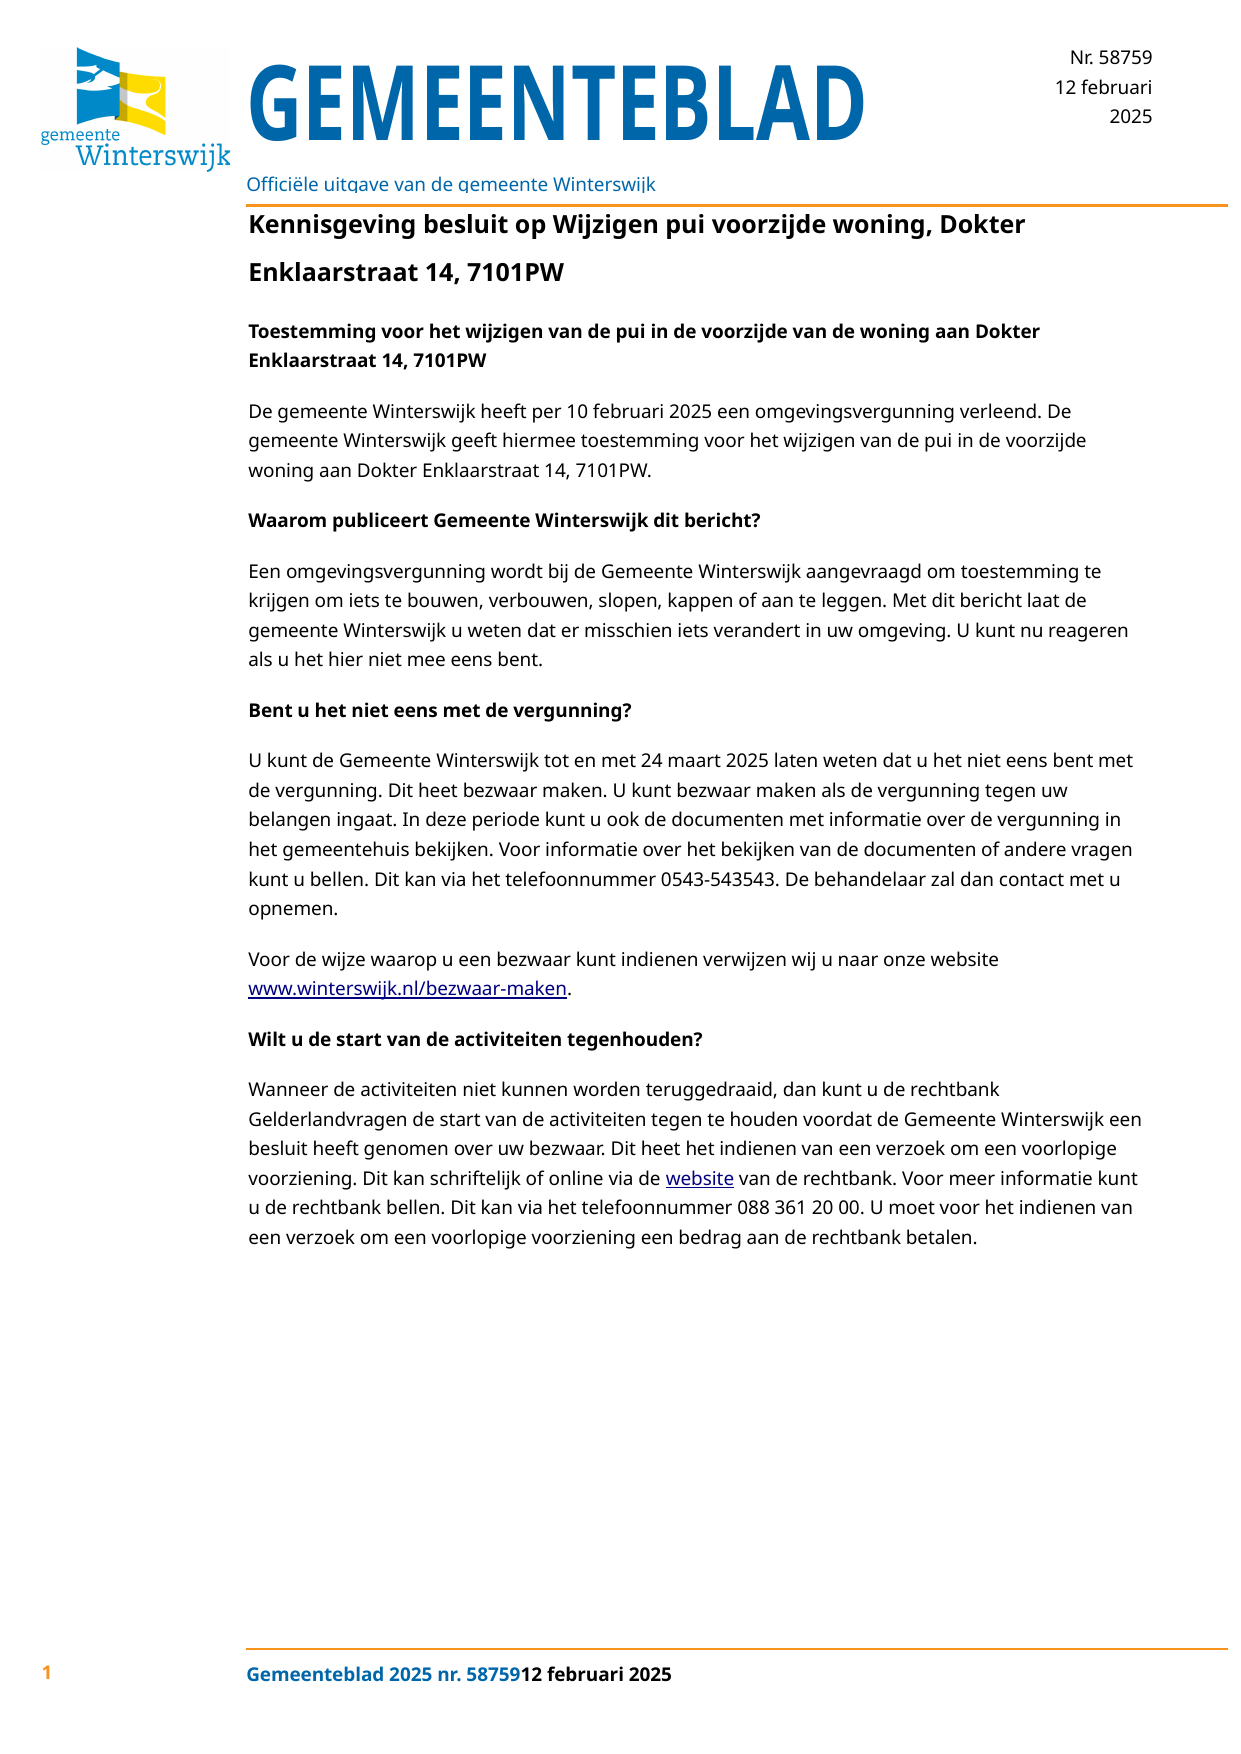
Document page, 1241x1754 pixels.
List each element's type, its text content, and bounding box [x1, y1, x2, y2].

text Wilt u de start van de activiteiten tegenhouden? [248, 1026, 1152, 1052]
text De gemeente Winterswijk heeft per 10 februari 2025 een omgevingsvergunning verleend. De gemeente Winterswijk geeft hiermee toestemming voor het wijzigen van de pui in de voorzijde woning aan Dokter Enklaarstraat 14, 7101PW. [248, 398, 1152, 483]
picture [41, 47, 231, 172]
text Toestemming voor het wijzigen van de pui in de voorzijde van de woning aan Dokter Enklaarstraat 14, 7101PW [248, 318, 1152, 373]
text Kennisgeving besluit op Wijzigen pui voorzijde woning, Dokter Enklaarstraat 14, 7101PW [248, 207, 1152, 288]
text Waarom publiceert Gemeente Winterswijk dit bericht? [248, 507, 1152, 533]
text Een omgevingsvergunning wordt bij de Gemeente Winterswijk aangevraagd om toestemming te krijgen om iets te bouwen, verbouwen, slopen, kappen of aan te leggen. Met dit bericht laat de gemeente Winterswijk u weten dat er misschien iets verandert in uw omgeving. U kunt nu reageren als u het hier niet mee eens bent. [248, 558, 1152, 672]
picture [225, 153, 231, 162]
text Bent u het niet eens met de vergunning? [248, 697, 1152, 723]
text Wanneer de activiteiten niet kunnen worden teruggedraaid, dan kunt u de rechtbank Gelderlandvragen de start van de activiteiten tegen te houden voordat de Gemeente Winterswijk een besluit heeft genomen over uw bezwaar. Dit heet het indienen van een verzoek om een voorlopige voorziening. Dit kan schriftelijk of online via de website van de rechtbank. Voor meer informatie kunt u de rechtbank bellen. Dit kan via het telefoonnummer 088 361 20 00. U moet voor het indienen van een verzoek om een voorlopige voorziening een bedrag aan de rechtbank betalen. [248, 1076, 1152, 1250]
text Voor de wijze waarop u een bezwaar kunt indienen verwijzen wij u naar onze website www.winterswijk.nl/bezwaar-maken. [248, 946, 1152, 1001]
text U kunt de Gemeente Winterswijk tot en met 24 maart 2025 laten weten dat u het niet eens bent met de vergunning. Dit heet bezwaar maken. U kunt bezwaar maken als de vergunning tegen uw belangen ingaat. In deze periode kunt u ook de documenten met informatie over de vergunning in het gemeentehuis bekijken. Voor informatie over het bekijken van de documenten of andere vragen kunt u bellen. Dit kan via het telefoonnummer 0543-543543. De behandelaar zal dan contact met u opnemen. [248, 747, 1152, 921]
